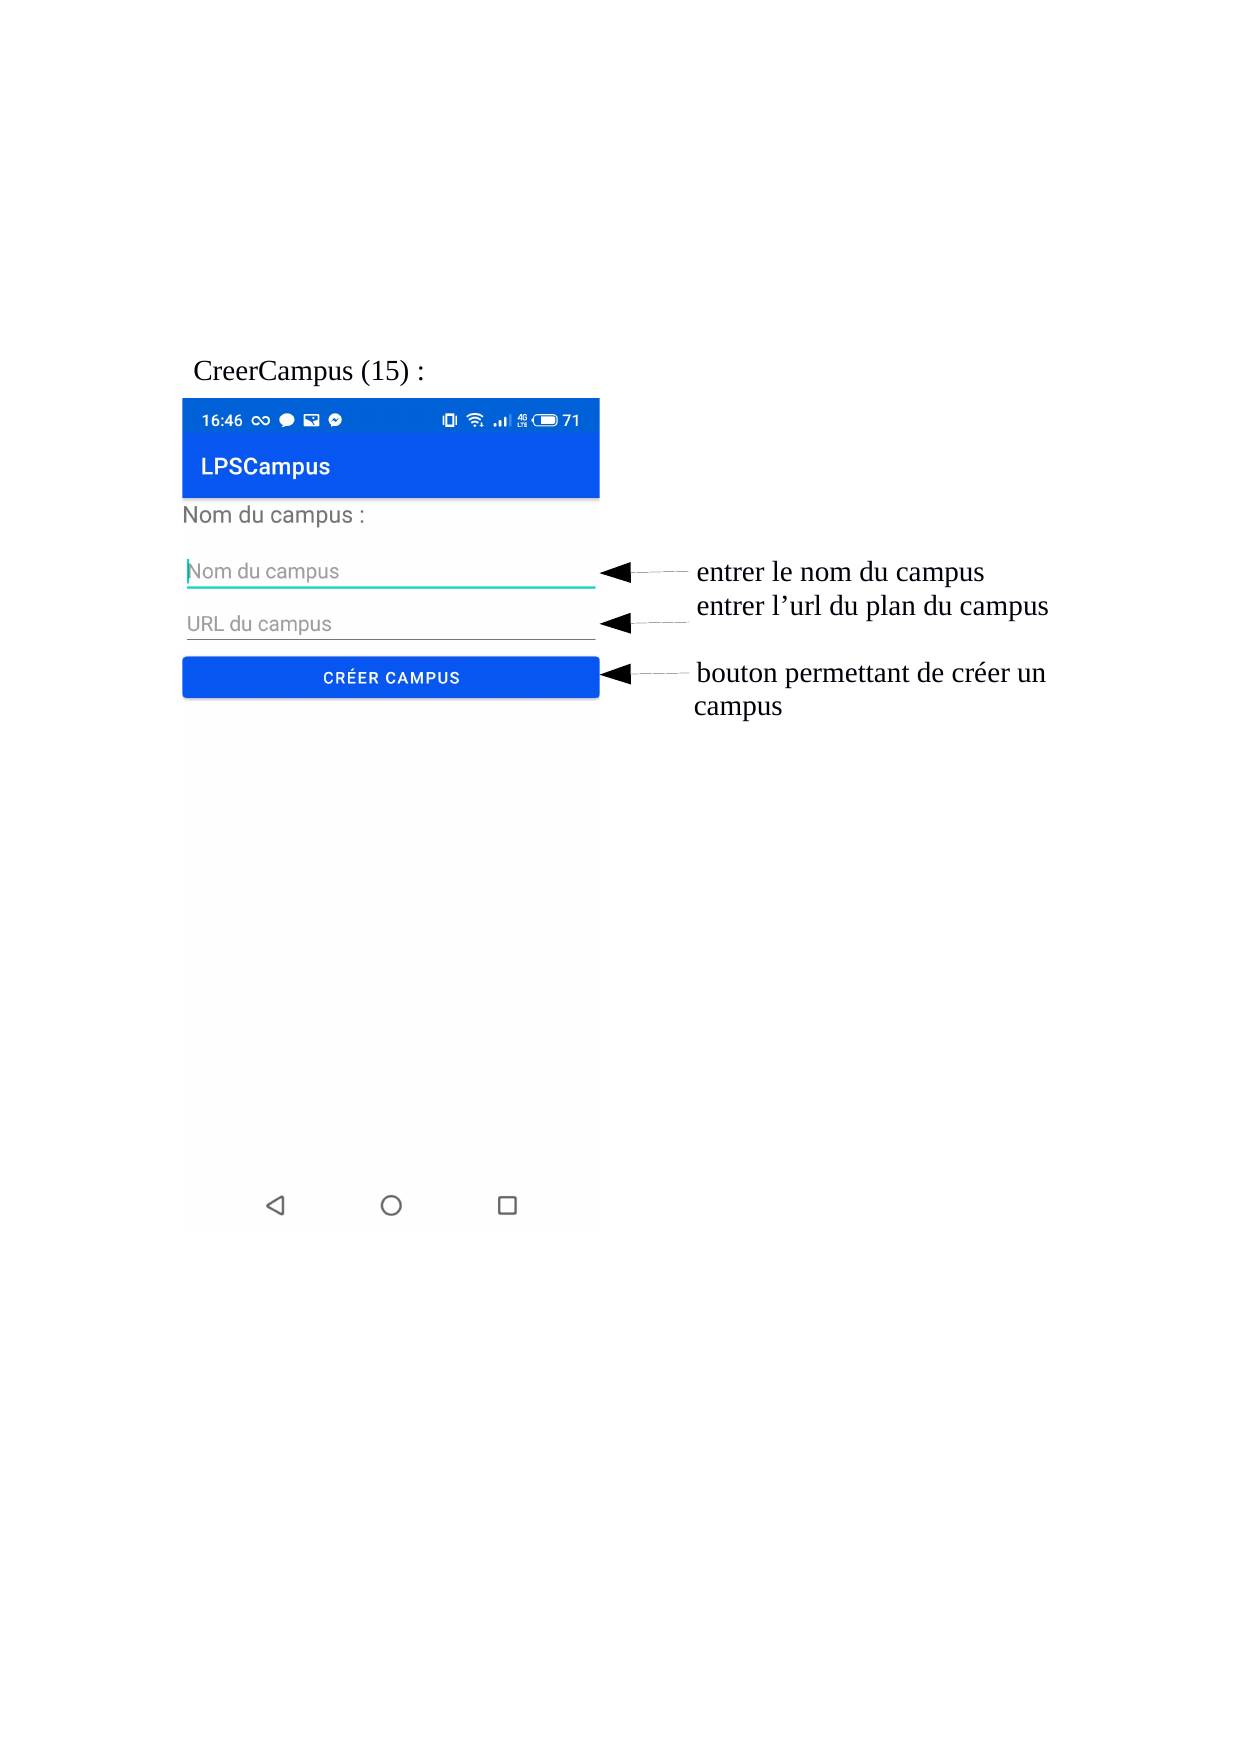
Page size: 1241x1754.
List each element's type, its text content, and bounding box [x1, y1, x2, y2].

picture [182, 398, 600, 1233]
text entrer l’url du plan du campus [600, 588, 1122, 621]
text bouton permettant de créer un campus [600, 655, 1122, 722]
text [118, 655, 182, 722]
text [118, 588, 182, 621]
text entrer le nom du campus [600, 554, 1122, 588]
text [118, 554, 182, 588]
text CreerCampus (15) : [118, 353, 1122, 386]
